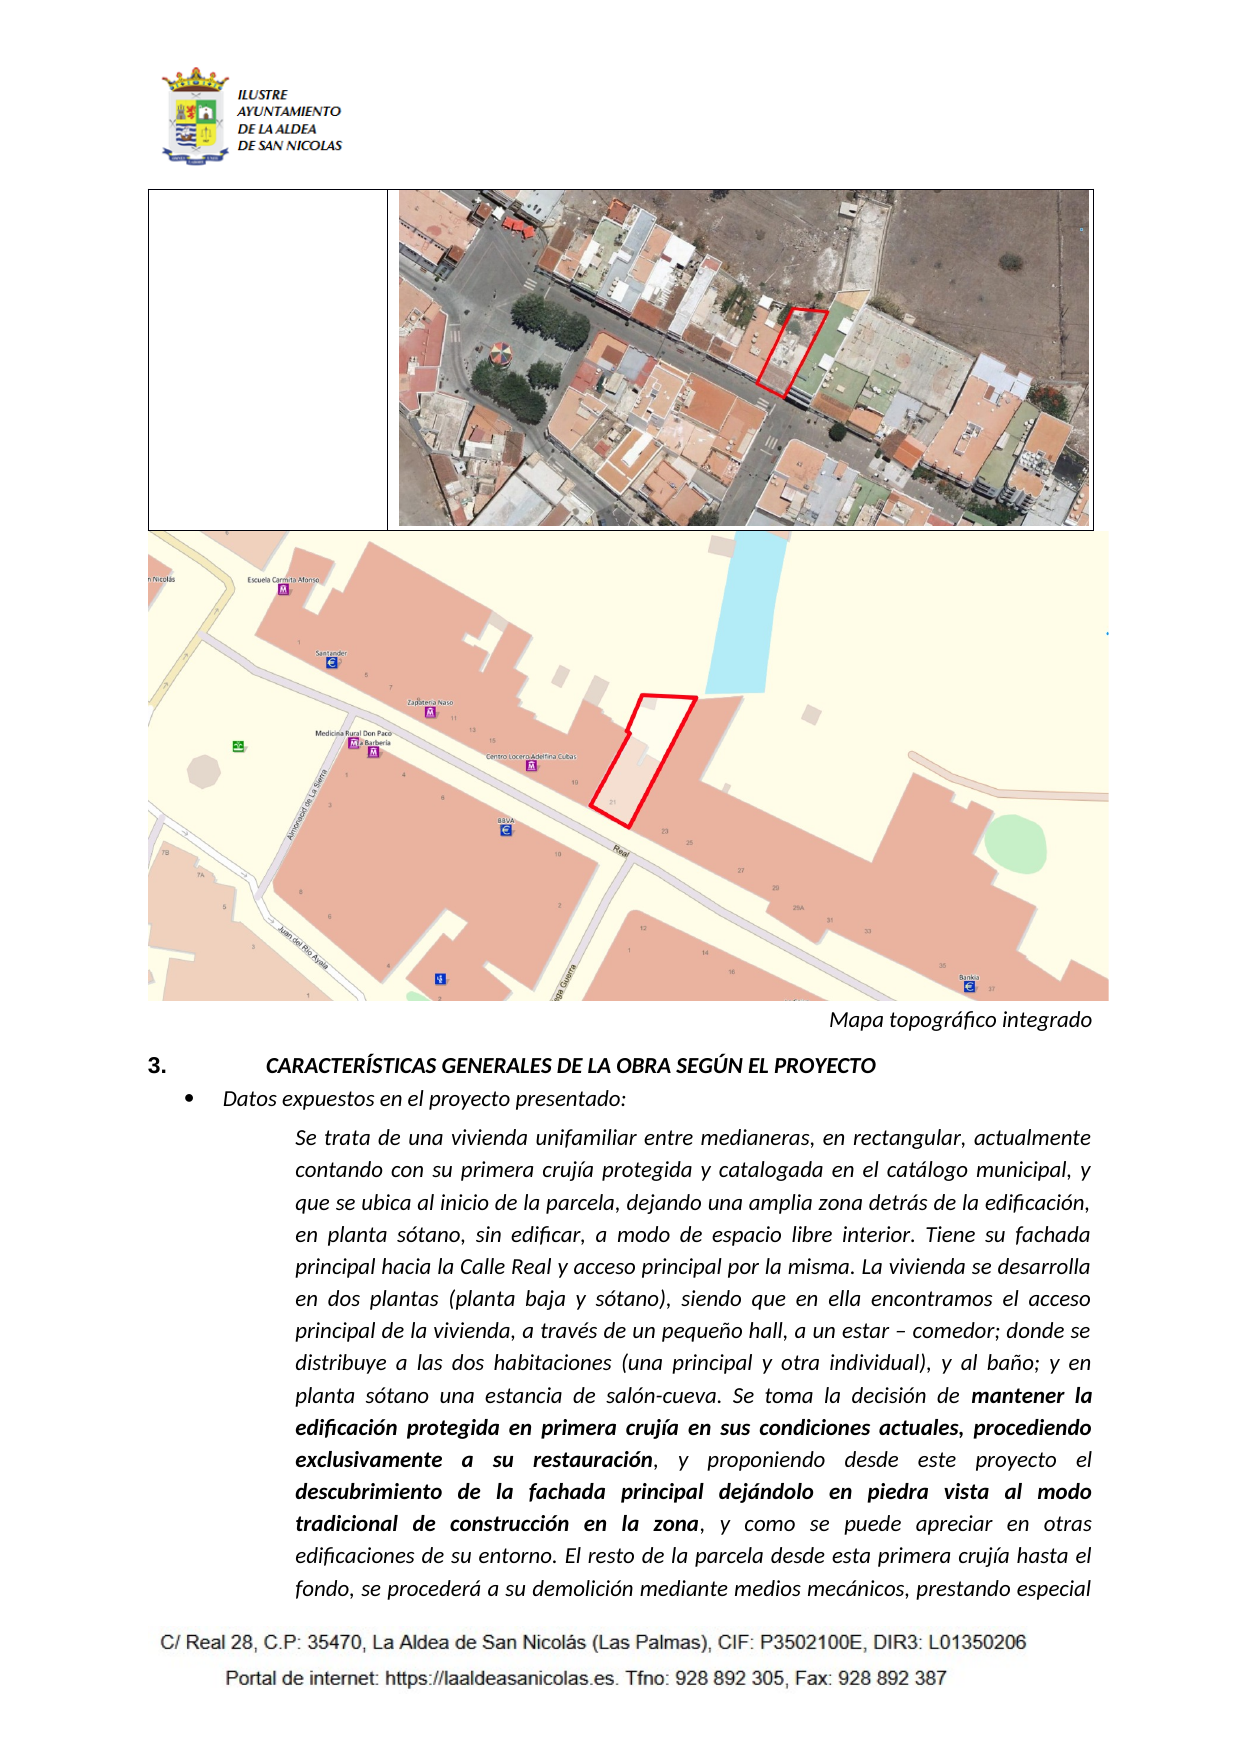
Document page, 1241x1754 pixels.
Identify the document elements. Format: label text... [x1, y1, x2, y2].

picture [149, 531, 1108, 1001]
list CARACTERÍSTICAS GENERALES DE LA OBRA SEGÚN EL PROYECTO [148, 1052, 1093, 1080]
list Datos expuestos en el proyecto presentado: [185, 1084, 1093, 1112]
text Mapa topográfico integrado [148, 1005, 1093, 1033]
text Se trata de una vivienda unifamiliar entre medianeras, en rectangular, actualmente contando con su primera crujía protegida y catalogada en el catálogo municipal, y que se ubica al inicio de la parcela, dejando una amplia zona detrás de la edificación, en planta sótano, sin edificar, a modo de espacio libre interior. Tiene su fachada principal hacia la Calle Real y acceso principal por la misma. La vivienda se desarrolla en dos plantas (planta baja y sótano), siendo que en ella encontramos el acceso principal de la vivienda, a través de un pequeño hall, a un estar – comedor; donde se distribuye a las dos habitaciones (una principal y otra individual), y al baño; y en planta sótano una estancia de salón-cueva. Se toma la decisión de mantener la edificación protegida en primera crujía en sus condiciones actuales, procediendo exclusivamente a su restauración, y proponiendo desde este proyecto el descubrimiento de la fachada principal dejándolo en piedra vista al modo tradicional de construcción en la zona, y como se puede apreciar en otras edificaciones de su entorno. El resto de la parcela desde esta primera crujía hasta el fondo, se procederá a su demolición mediante medios mecánicos, prestando especial [295, 1123, 1093, 1602]
picture [399, 190, 1089, 526]
table_cell [388, 190, 1093, 530]
table_cell [149, 190, 387, 530]
picture [148, 1626, 1034, 1694]
picture [148, 59, 358, 173]
